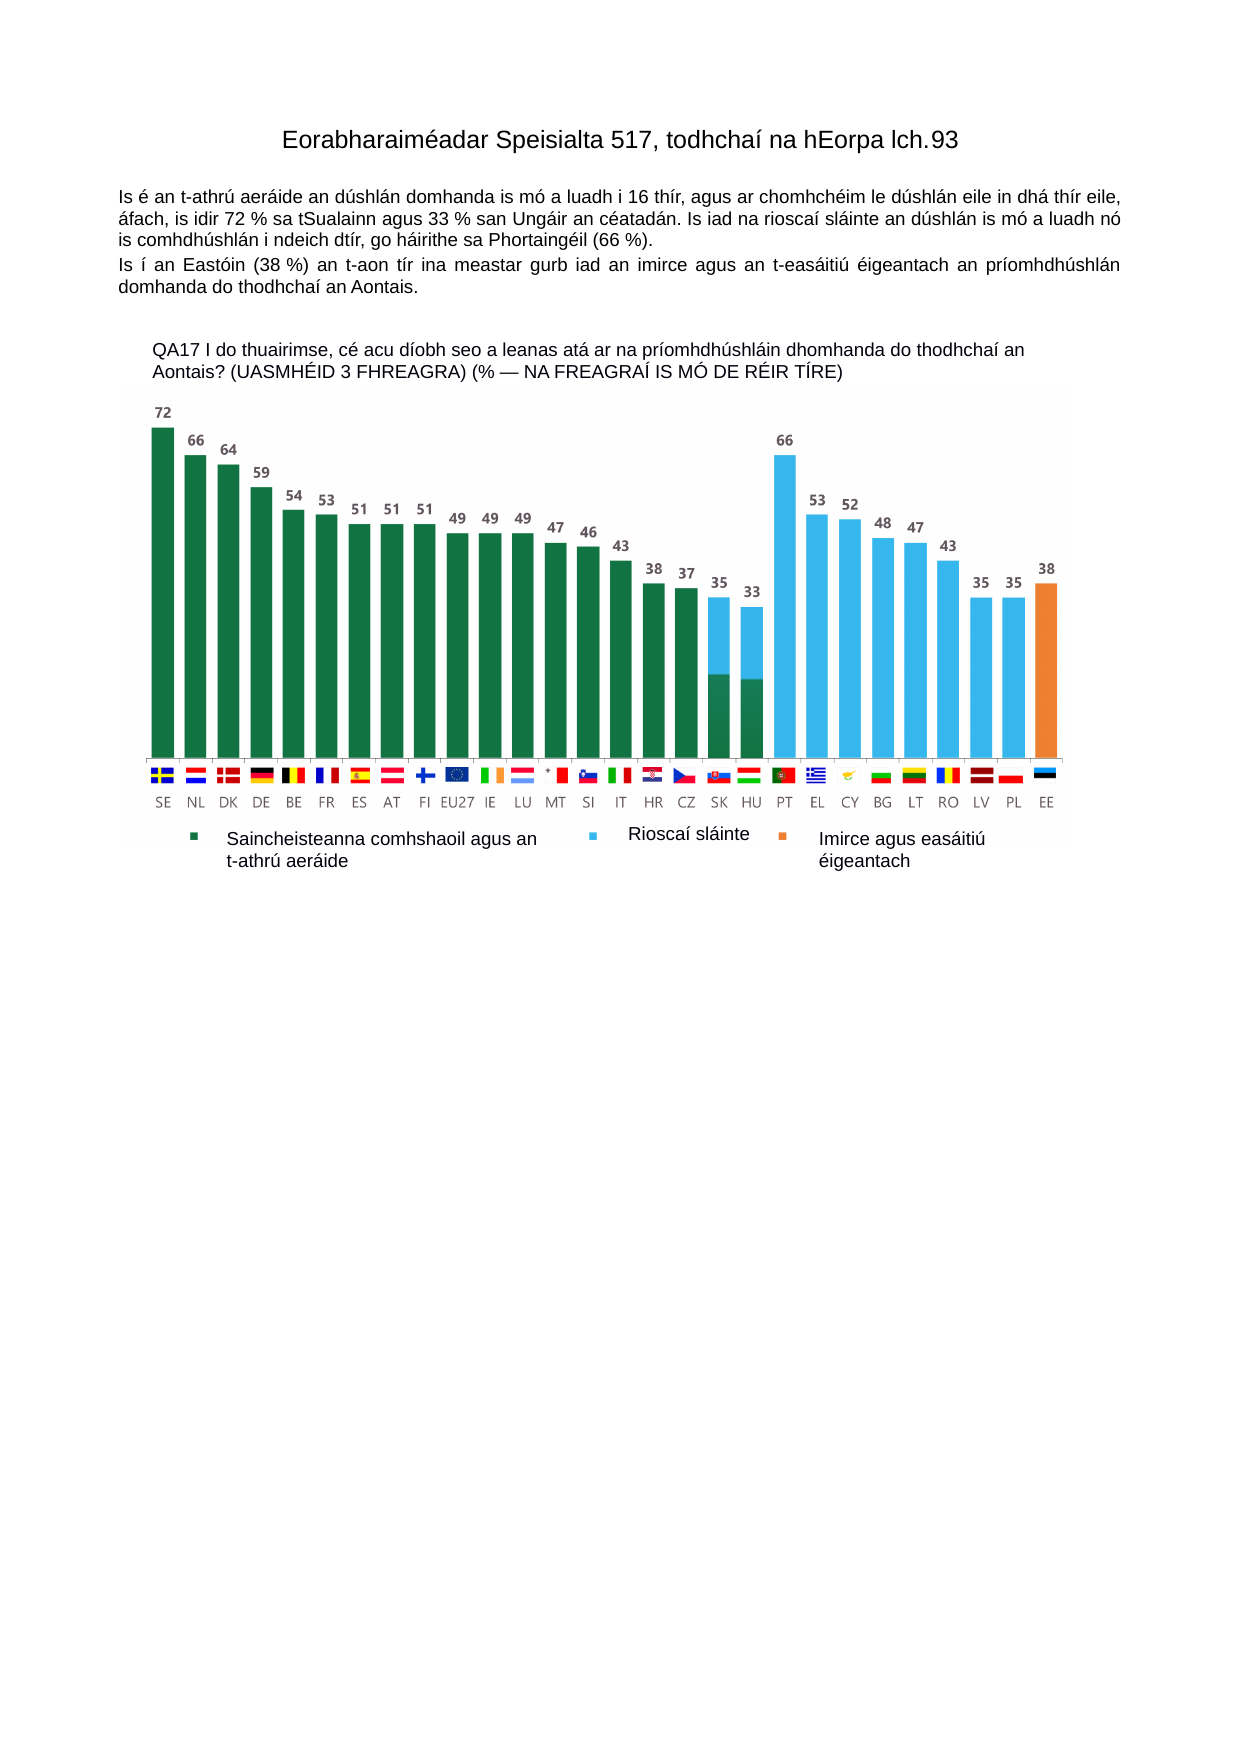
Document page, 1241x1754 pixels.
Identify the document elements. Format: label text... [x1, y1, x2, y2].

text Is é an t-athrú aeráide an dúshlán domhanda is mó a luadh i 16 thír, agus ar chomhchéim le dúshlán eile in dhá thír eile, áfach, is idir 72 % sa tSualainn agus 33 % san Ungáir an céatadán. Is iad na rioscaí sláinte an dúshlán is mó a luadh nó is comhdhúshlán i ndeich dtír, go háirithe sa Phortaingéil (66 %). [118, 186, 1122, 251]
text Is í an Eastóin (38 %) an t-aon tír ina meastar gurb iad an imirce agus an t-easáitiú éigeantach an príomhdhúshlán domhanda do thodhchaí an Aontais. [118, 254, 1122, 297]
picture [118, 385, 1071, 848]
